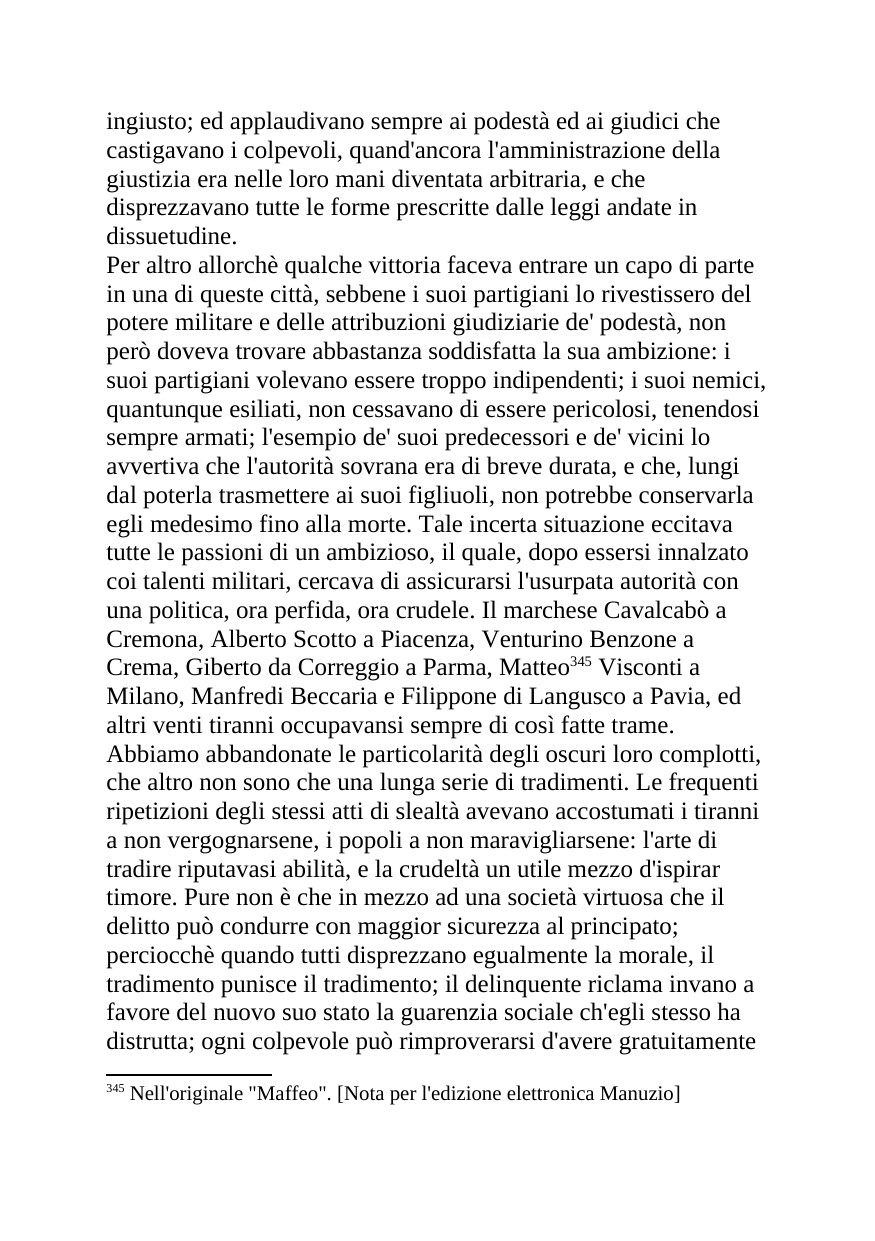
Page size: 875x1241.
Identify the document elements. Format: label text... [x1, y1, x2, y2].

text Per altro allorchè qualche vittoria faceva entrare un capo di parte in una di queste città, sebbene i suoi partigiani lo rivestissero del potere militare e delle attribuzioni giudiziarie de' podestà, non però doveva trovare abbastanza soddisfatta la sua ambizione: i suoi partigiani volevano essere troppo indipendenti; i suoi nemici, quantunque esiliati, non cessavano di essere pericolosi, tenendosi sempre armati; l'esempio de' suoi predecessori e de' vicini lo avvertiva che l'autorità sovrana era di breve durata, e che, lungi dal poterla trasmettere ai suoi figliuoli, non potrebbe conservarla egli medesimo fino alla morte. Tale incerta situazione eccitava tutte le passioni di un ambizioso, il quale, dopo essersi innalzato coi talenti militari, cercava di assicurarsi l'usurpata autorità con una politica, ora perfida, ora crudele. Il marchese Cavalcabò a Cremona, Alberto Scotto a Piacenza, Venturino Benzone a Crema, Giberto da Correggio a Parma, Matteo Visconti a Milano, Manfredi Beccaria e Filippone di Langusco a Pavia, ed altri venti tiranni occupavansi sempre di così fatte trame. Abbiamo abbandonate le particolarità degli oscuri loro complotti, che altro non sono che una lunga serie di tradimenti. Le frequenti ripetizioni degli stessi atti di slealtà avevano accostumati i tiranni a non vergognarsene, i popoli a non maravigliarsene: l'arte di tradire riputavasi abilità, e la crudeltà un utile mezzo d'ispirar timore. Pure non è che in mezzo ad una società virtuosa che il delitto può condurre con maggior sicurezza al principato; perciocchè quando tutti disprezzano egualmente la morale, il tradimento punisce il tradimento; il delinquente riclama invano a favore del nuovo suo stato la guarenzia sociale ch'egli stesso ha distrutta; ogni colpevole può rimproverarsi d'avere gratuitamente [106, 250, 768, 1055]
text ingiusto; ed applaudivano sempre ai podestà ed ai giudici che castigavano i colpevoli, quand'ancora l'amministrazione della giustizia era nelle loro mani diventata arbitraria, e che disprezzavano tutte le forme prescritte dalle leggi andate in dissuetudine. [106, 106, 768, 250]
text Nell'originale "Maffeo". [Nota per l'edizione elettronica Manuzio] [106, 1081, 768, 1105]
